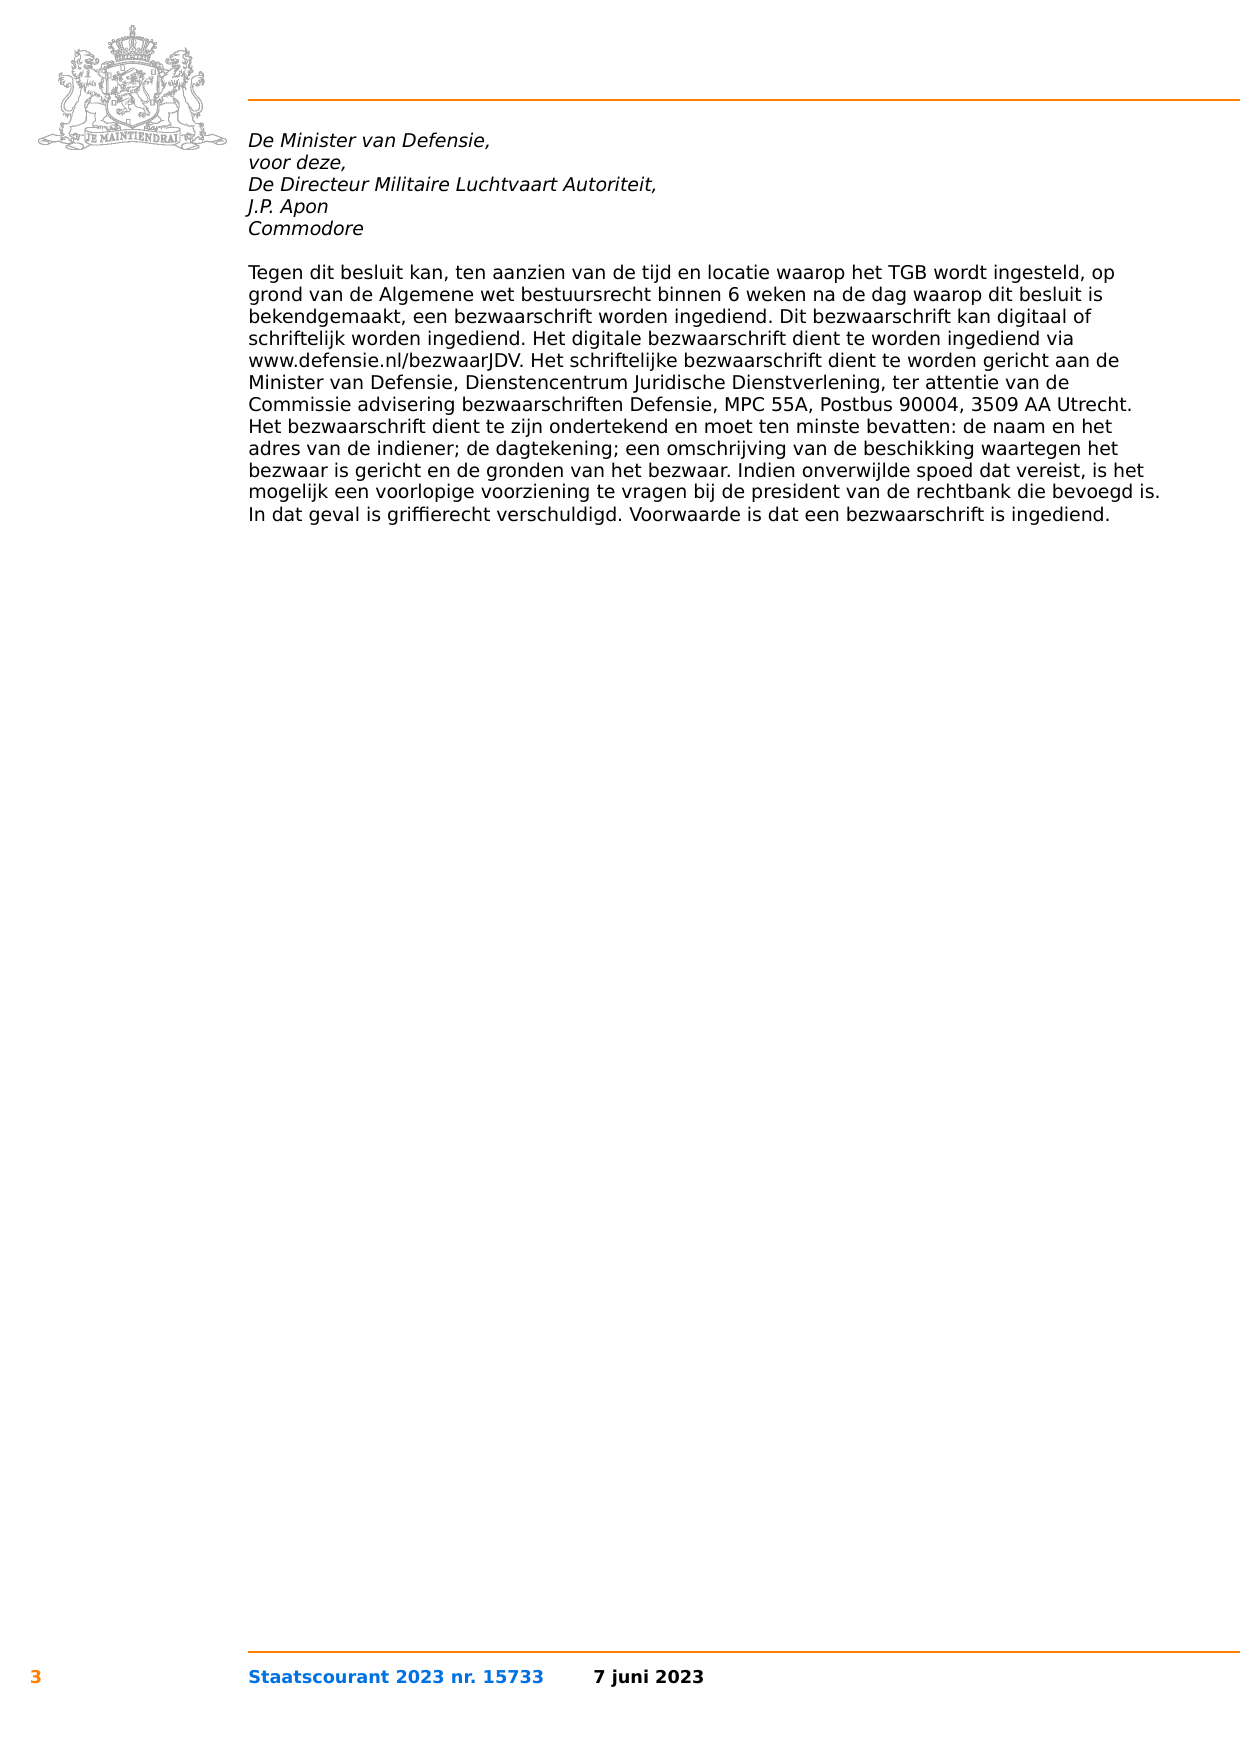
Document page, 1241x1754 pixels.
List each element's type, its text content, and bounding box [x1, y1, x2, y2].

picture [38, 25, 227, 150]
text De Minister van Defensie, voor deze, De Directeur Militaire Luchtvaart Autoriteit, J.P. Apon Commodore [248, 130, 1163, 240]
text Tegen dit besluit kan, ten aanzien van de tijd en locatie waarop het TGB wordt ingesteld, op grond van de Algemene wet bestuursrecht binnen 6 weken na de dag waarop dit besluit is bekendgemaakt, een bezwaarschrift worden ingediend. Dit bezwaarschrift kan digitaal of schriftelijk worden ingediend. Het digitale bezwaarschrift dient te worden ingediend via www.defensie.nl/bezwaarJDV. Het schriftelijke bezwaarschrift dient te worden gericht aan de Minister van Defensie, Dienstencentrum Juridische Dienstverlening, ter attentie van de Commissie advisering bezwaarschriften Defensie, MPC 55A, Postbus 90004, 3509 AA Utrecht. Het bezwaarschrift dient te zijn ondertekend en moet ten minste bevatten: de naam en het adres van de indiener; de dagtekening; een omschrijving van de beschikking waartegen het bezwaar is gericht en de gronden van het bezwaar. Indien onverwijlde spoed dat vereist, is het mogelijk een voorlopige voorziening te vragen bij de president van de rechtbank die bevoegd is. In dat geval is griffierecht verschuldigd. Voorwaarde is dat een bezwaarschrift is ingediend. [248, 262, 1163, 525]
